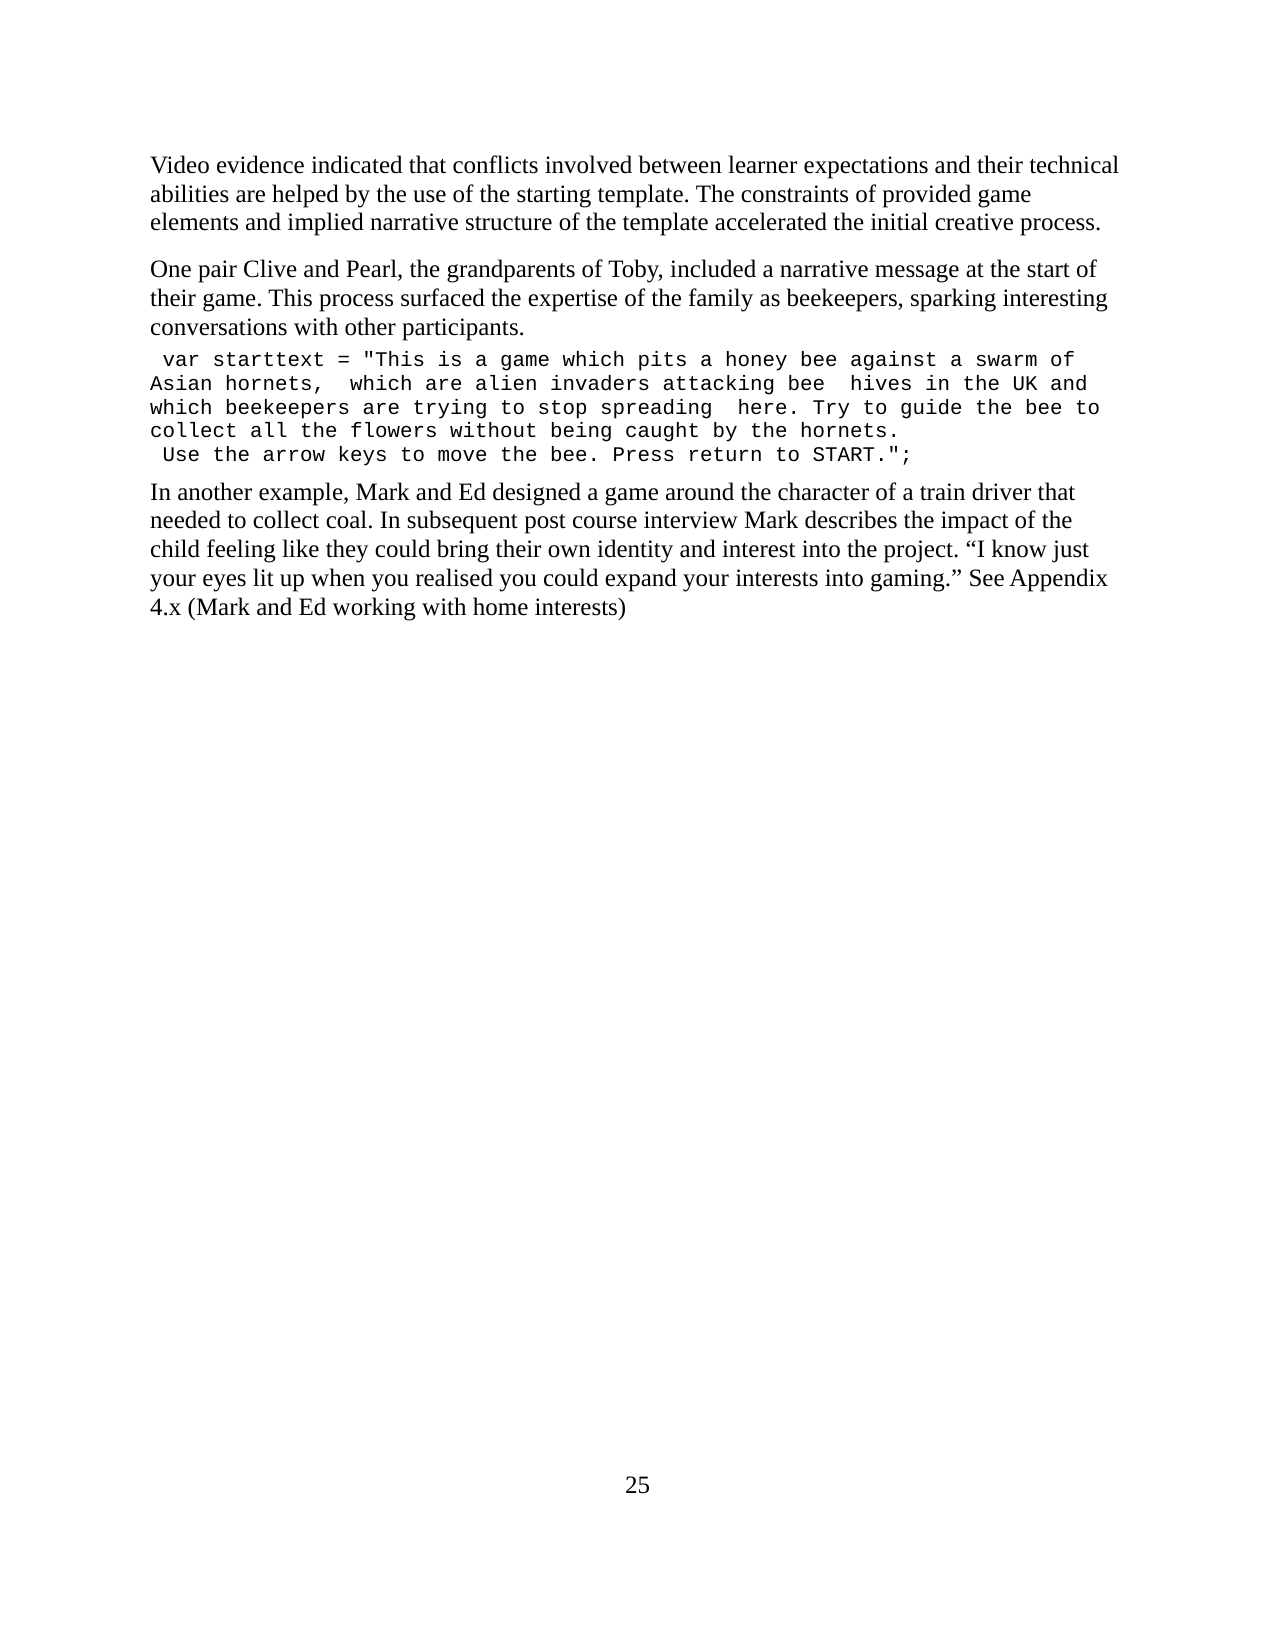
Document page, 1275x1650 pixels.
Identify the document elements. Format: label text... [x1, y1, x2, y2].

text var starttext = "This is a game which pits a honey bee against a swarm of Asian hornets, which are alien invaders attacking bee hives in the UK and which beekeepers are trying to stop spreading here. Try to guide the bee to collect all the flowers without being caught by the hornets. [150, 349, 1125, 444]
text Use the arrow keys to move the bee. Press return to START."; [150, 444, 1125, 468]
text Video evidence indicated that conflicts involved between learner expectations and their technical abilities are helped by the use of the starting template. The constraints of provided game elements and implied narrative structure of the template accelerated the initial creative process. [150, 150, 1125, 236]
text One pair Clive and Pearl, the grandparents of Toby, included a narrative message at the start of their game. This process surfaced the expertise of the family as beekeepers, sparking interesting conversations with other participants. [150, 254, 1125, 340]
text In another example, Mark and Ed designed a game around the character of a train driver that needed to collect coal. In subsequent post course interview Mark describes the impact of the child feeling like they could bring their own identity and interest into the project. “I know just your eyes lit up when you realised you could expand your interests into gaming.” See Appendix 4.x (Mark and Ed working with home interests) [150, 477, 1125, 620]
